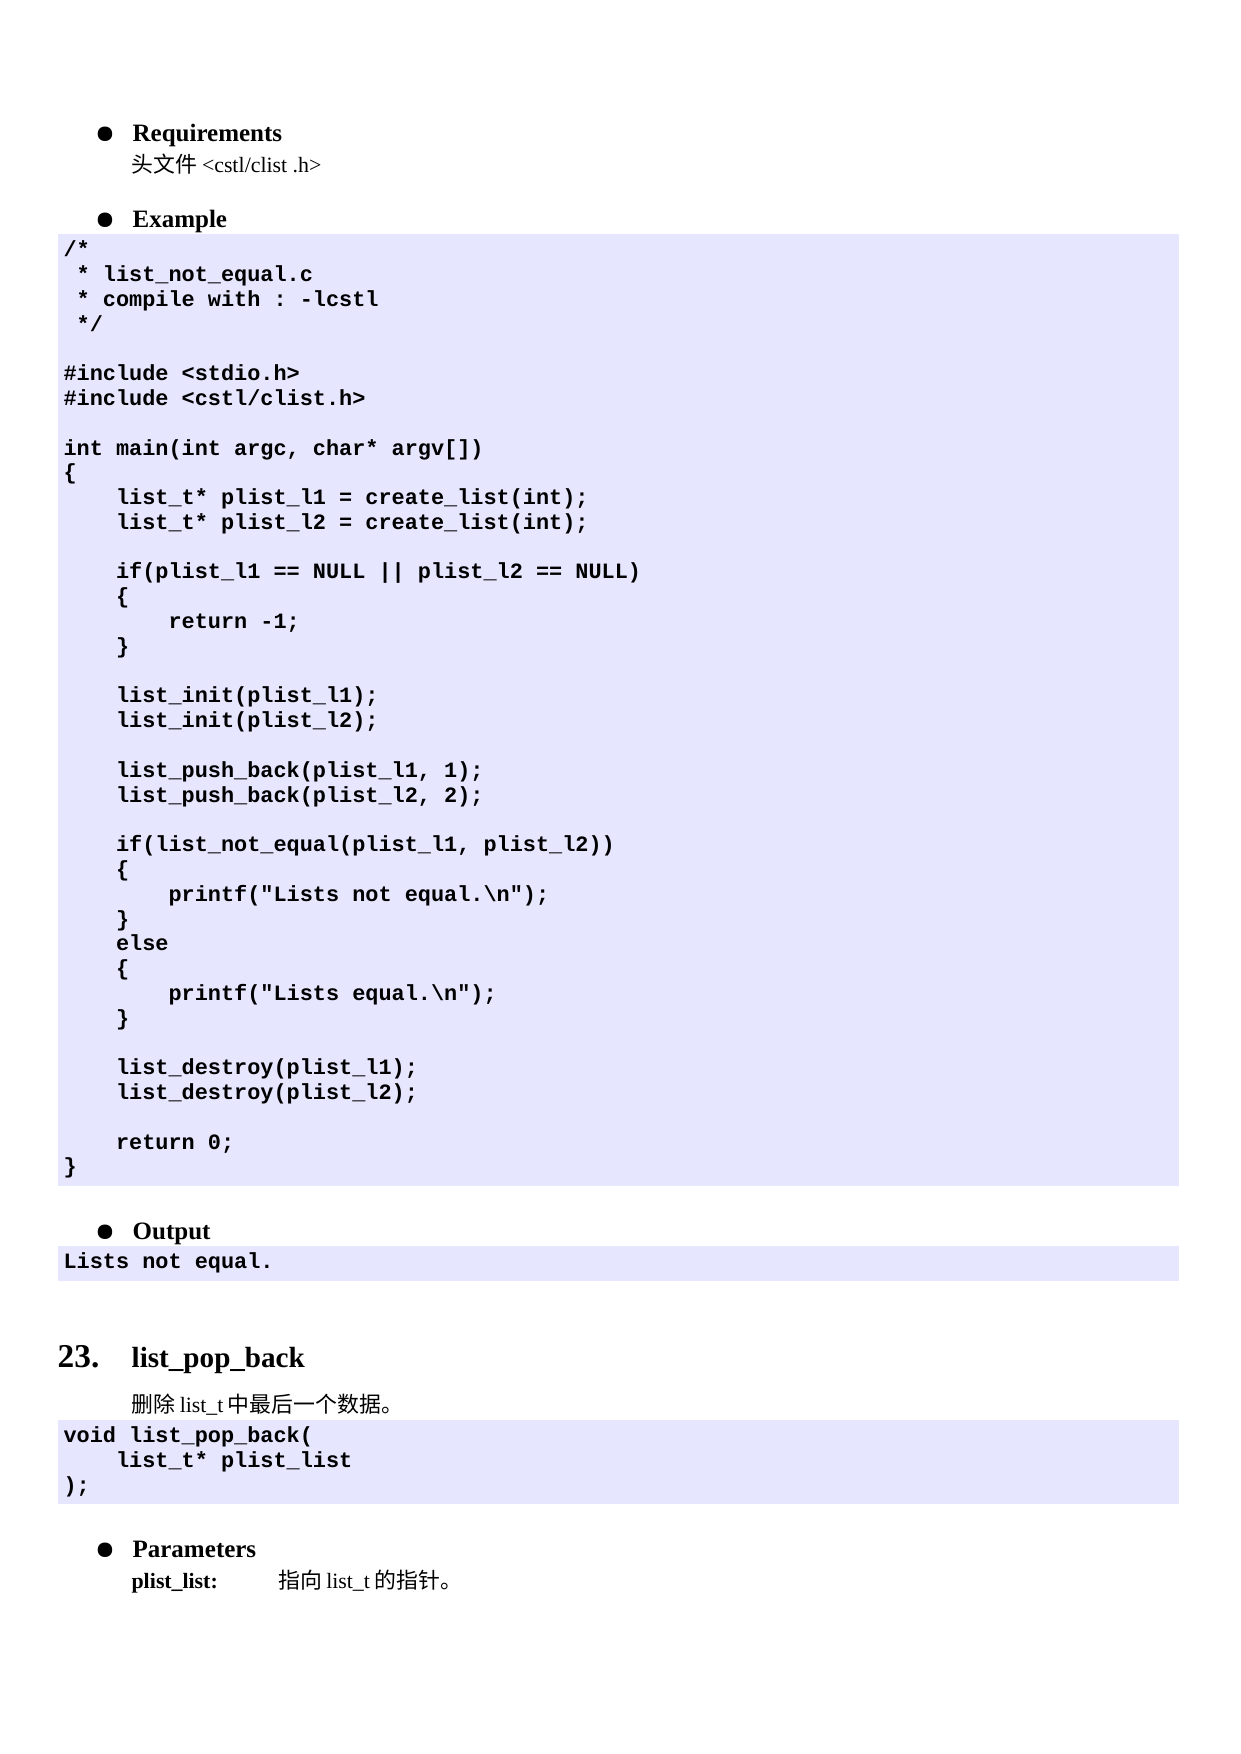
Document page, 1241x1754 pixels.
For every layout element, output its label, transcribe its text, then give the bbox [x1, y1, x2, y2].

text plist_list: 指向list_t的指针。 [57, 1563, 1179, 1595]
text 头文件 <cstl/clist .h> [57, 147, 1179, 178]
table_header /* * list_not_equal.c * compile with : -lcstl */ #include <stdio.h> #include <cstl/clist.h> int main(int argc, char* argv[]) { list_t* plist_l1 = create_list(int); list_t* plist_l2 = create_list(int); if(plist_l1 == NULL || plist_l2 == NULL) { return -1; } list_init(plist_l1); list_init(plist_l2); list_push_back(plist_l1, 1); list_push_back(plist_l2, 2); if(list_not_equal(plist_l1, plist_l2)) { printf("Lists not equal.\n"); } else { printf("Lists equal.\n"); } list_destroy(plist_l1); list_destroy(plist_l2); return 0; } [58, 234, 1179, 1186]
table_header Lists not equal. [58, 1246, 1179, 1281]
list Example [95, 204, 1179, 232]
list Output [95, 1216, 1179, 1245]
subtitle list_pop_back [57, 1336, 1179, 1374]
table_header void list_pop_back( list_t* plist_list ); [58, 1420, 1179, 1504]
list Requirements [95, 118, 1179, 147]
list Parameters [95, 1534, 1179, 1563]
text 删除list_t中最后一个数据。 [57, 1387, 1179, 1419]
